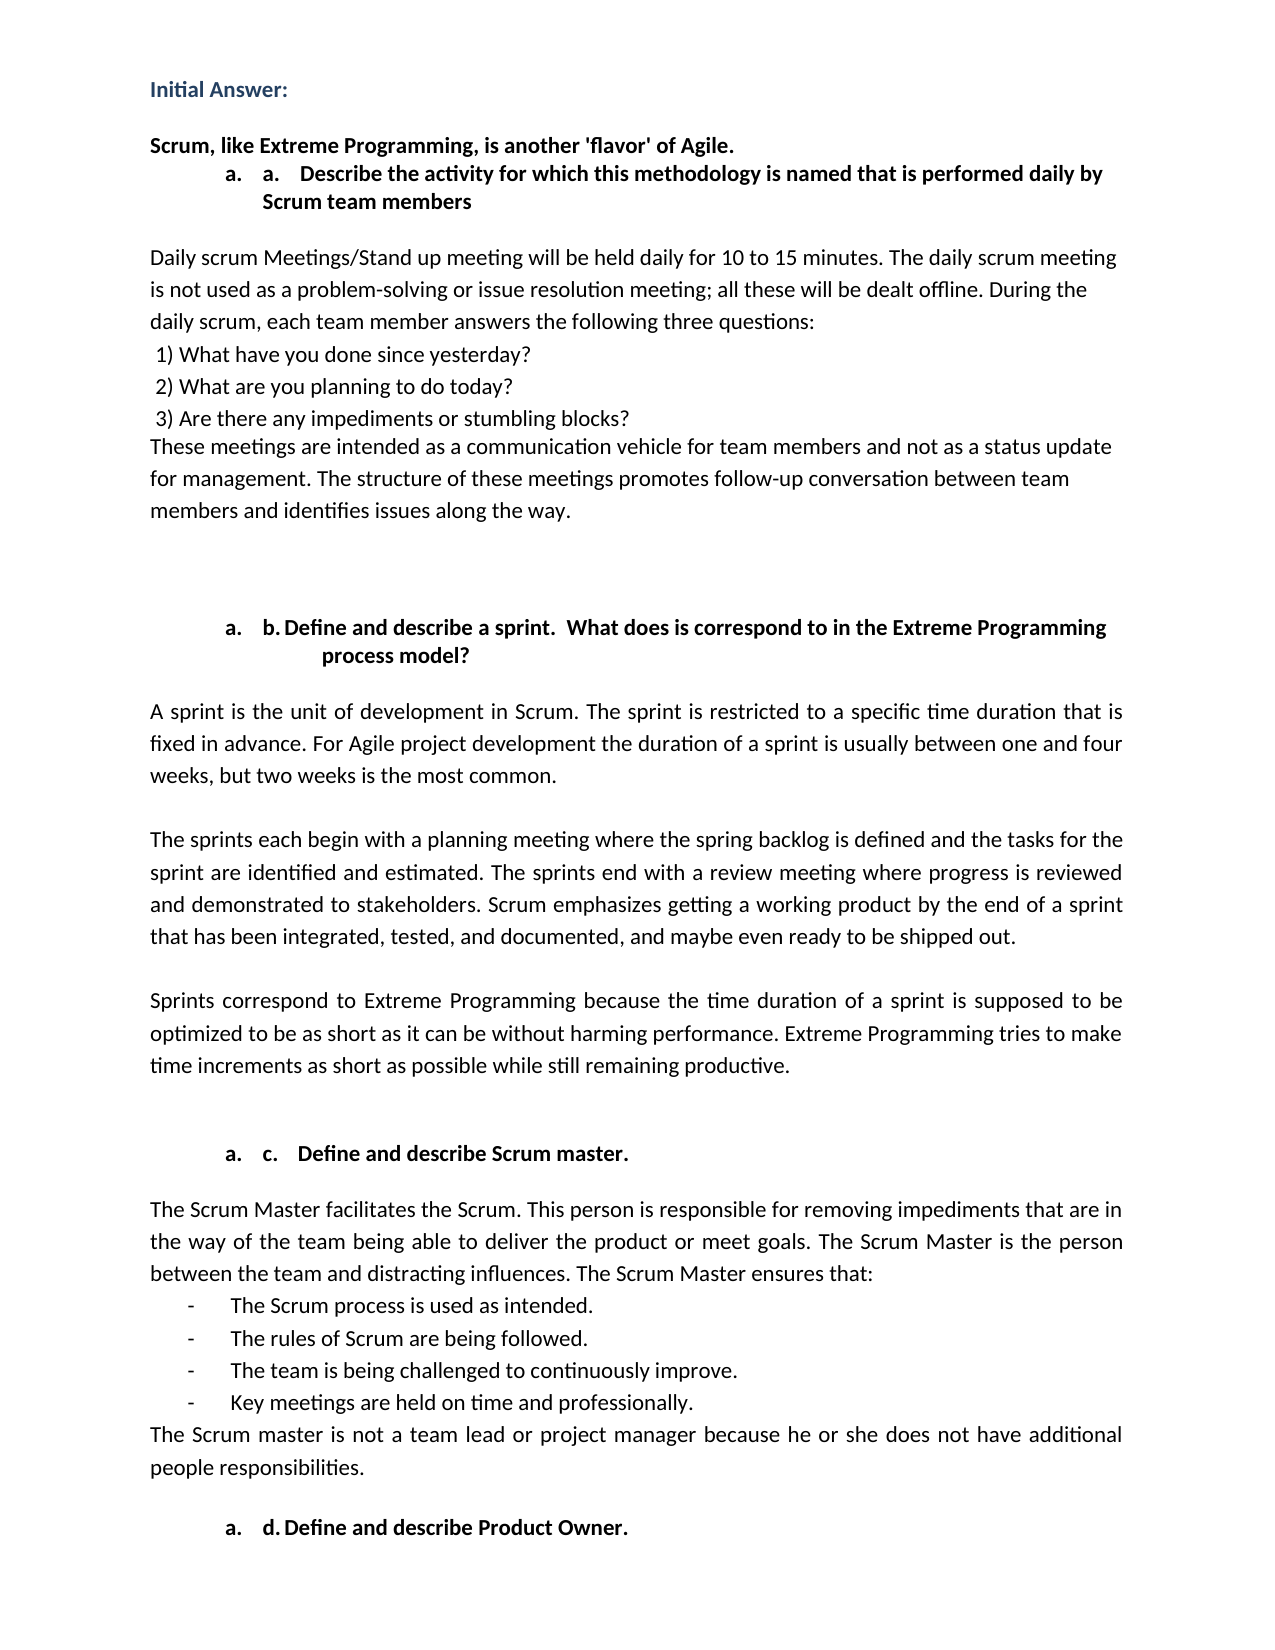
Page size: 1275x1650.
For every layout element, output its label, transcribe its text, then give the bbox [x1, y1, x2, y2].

text - Key meetings are held on time and professionally. [187, 1388, 1125, 1416]
text A sprint is the unit of development in Scrum. The sprint is restricted to a specific time duration that is fixed in advance. For Agile project development the duration of a sprint is usually between one and four weeks, but two weeks is the most common. [150, 697, 1125, 789]
text 1) What have you done since yesterday? [150, 340, 1125, 368]
text The Scrum Master facilitates the Scrum. This person is responsible for removing impediments that are in the way of the team being able to deliver the product or meet goals. The Scrum Master is the person between the team and distracting influences. The Scrum Master ensures that: [150, 1195, 1125, 1287]
text These meetings are intended as a communication vehicle for team members and not as a status update for management. The structure of these meetings promotes follow-up conversation between team members and identifies issues along the way. [150, 432, 1125, 524]
text 3) Are there any impediments or stumbling blocks? [150, 404, 1125, 432]
text Initial Answer: [150, 75, 1125, 103]
list c. Define and describe Scrum master. [225, 1139, 1125, 1167]
text - The team is being challenged to continuously improve. [187, 1356, 1125, 1384]
text Sprints correspond to Extreme Programming because the time duration of a sprint is supposed to be optimized to be as short as it can be without harming performance. Extreme Programming tries to make time increments as short as possible while still remaining productive. [150, 986, 1125, 1079]
text The sprints each begin with a planning meeting where the spring backlog is defined and the tasks for the sprint are identified and estimated. The sprints end with a review meeting where progress is reviewed and demonstrated to stakeholders. Scrum emphasizes getting a working product by the end of a sprint that has been integrated, tested, and documented, and maybe even ready to be shipped out. [150, 826, 1125, 950]
text - The rules of Scrum are being followed. [187, 1324, 1125, 1352]
text The Scrum master is not a team lead or project manager because he or she does not have additional people responsibilities. [150, 1420, 1125, 1481]
list b. Define and describe a sprint. What does is correspond to in the Extreme Programming process model? [225, 613, 1125, 669]
list d. Define and describe Product Owner. [225, 1513, 1125, 1541]
text Daily scrum Meetings/Stand up meeting will be held daily for 10 to 15 minutes. The daily scrum meeting is not used as a problem-solving or issue resolution meeting; all these will be dealt offline. During the daily scrum, each team member answers the following three questions: [150, 243, 1125, 336]
list a. Describe the activity for which this methodology is named that is performed daily by Scrum team members [225, 159, 1125, 215]
text 2) What are you planning to do today? [150, 372, 1125, 400]
text - The Scrum process is used as intended. [187, 1292, 1125, 1320]
text Scrum, like Extreme Programming, is another 'flavor' of Agile. [150, 131, 1125, 159]
